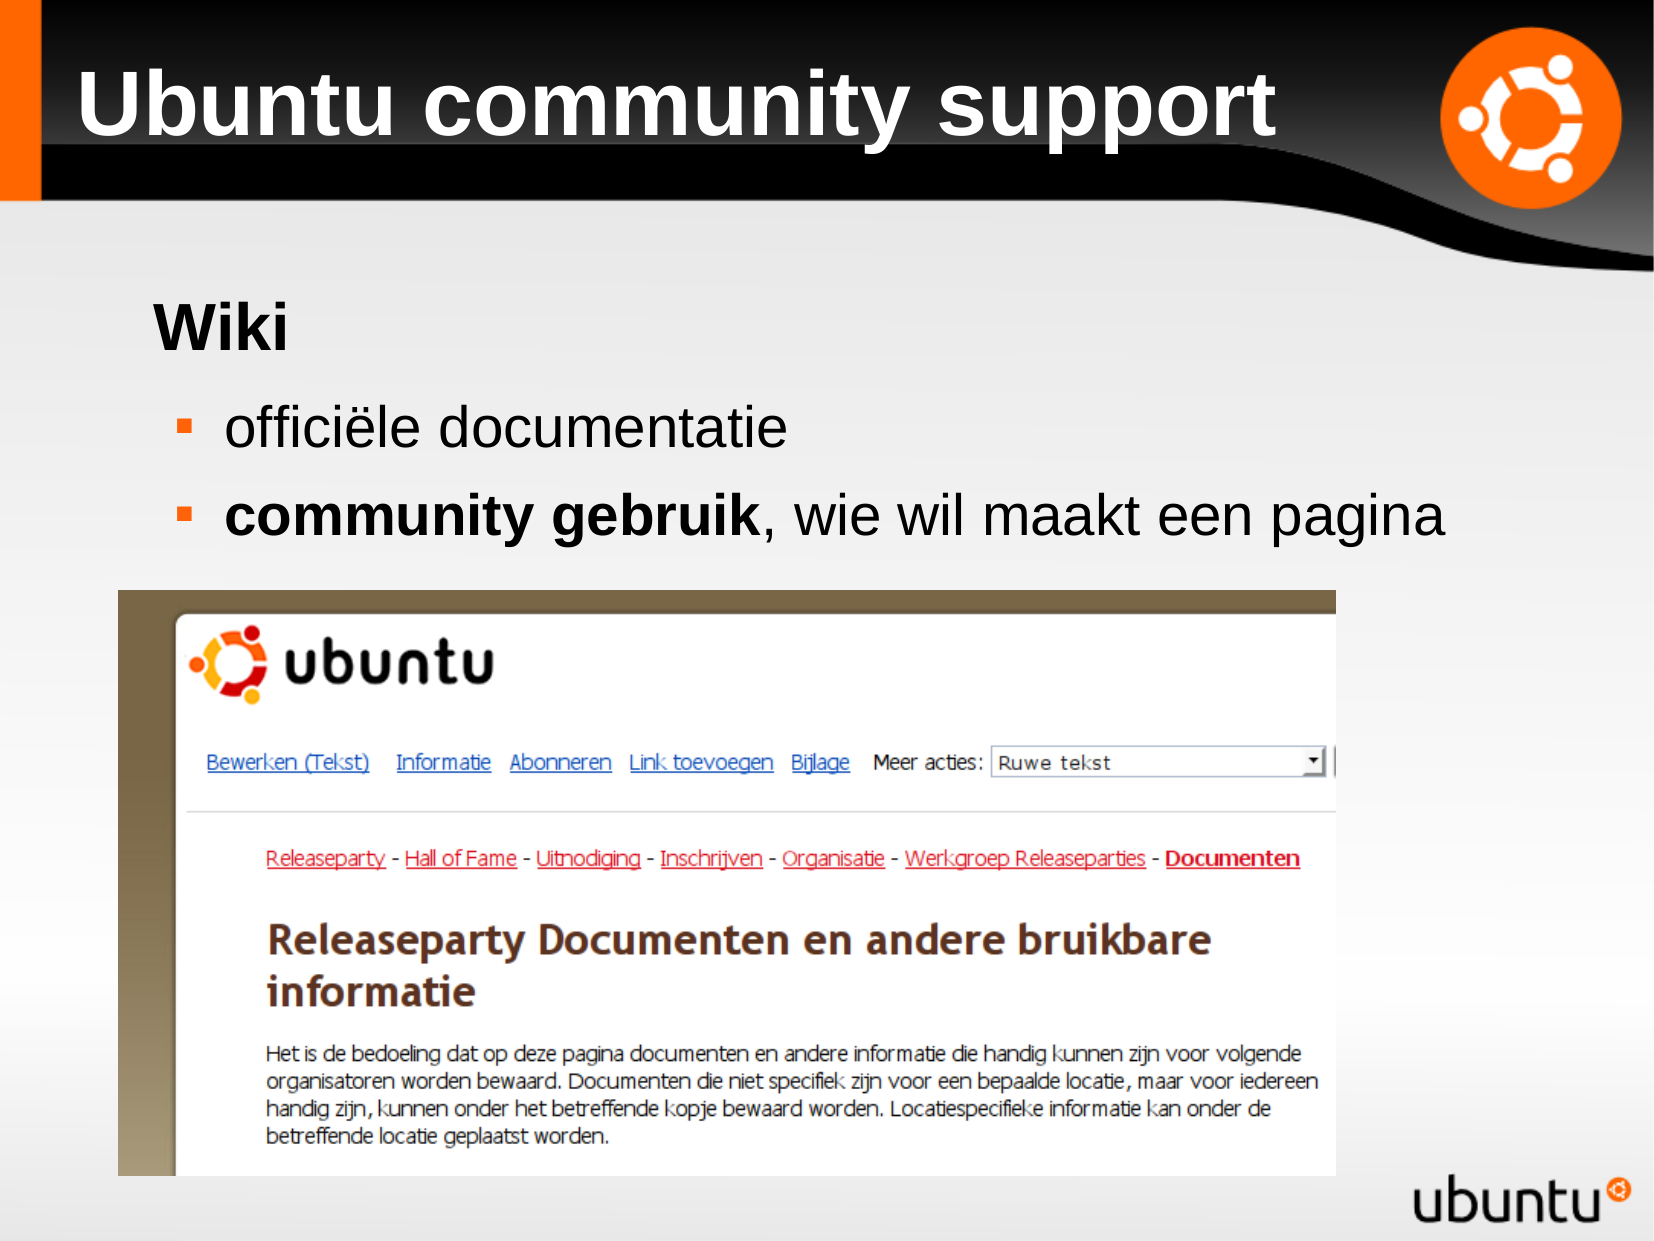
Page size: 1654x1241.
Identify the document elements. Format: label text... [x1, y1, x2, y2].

picture [0, 0, 1654, 1241]
title Ubuntu community support [76, 7, 1565, 200]
list Wiki officiële documentatie community gebruik, wie wil maakt een pagina [82, 290, 1571, 1094]
